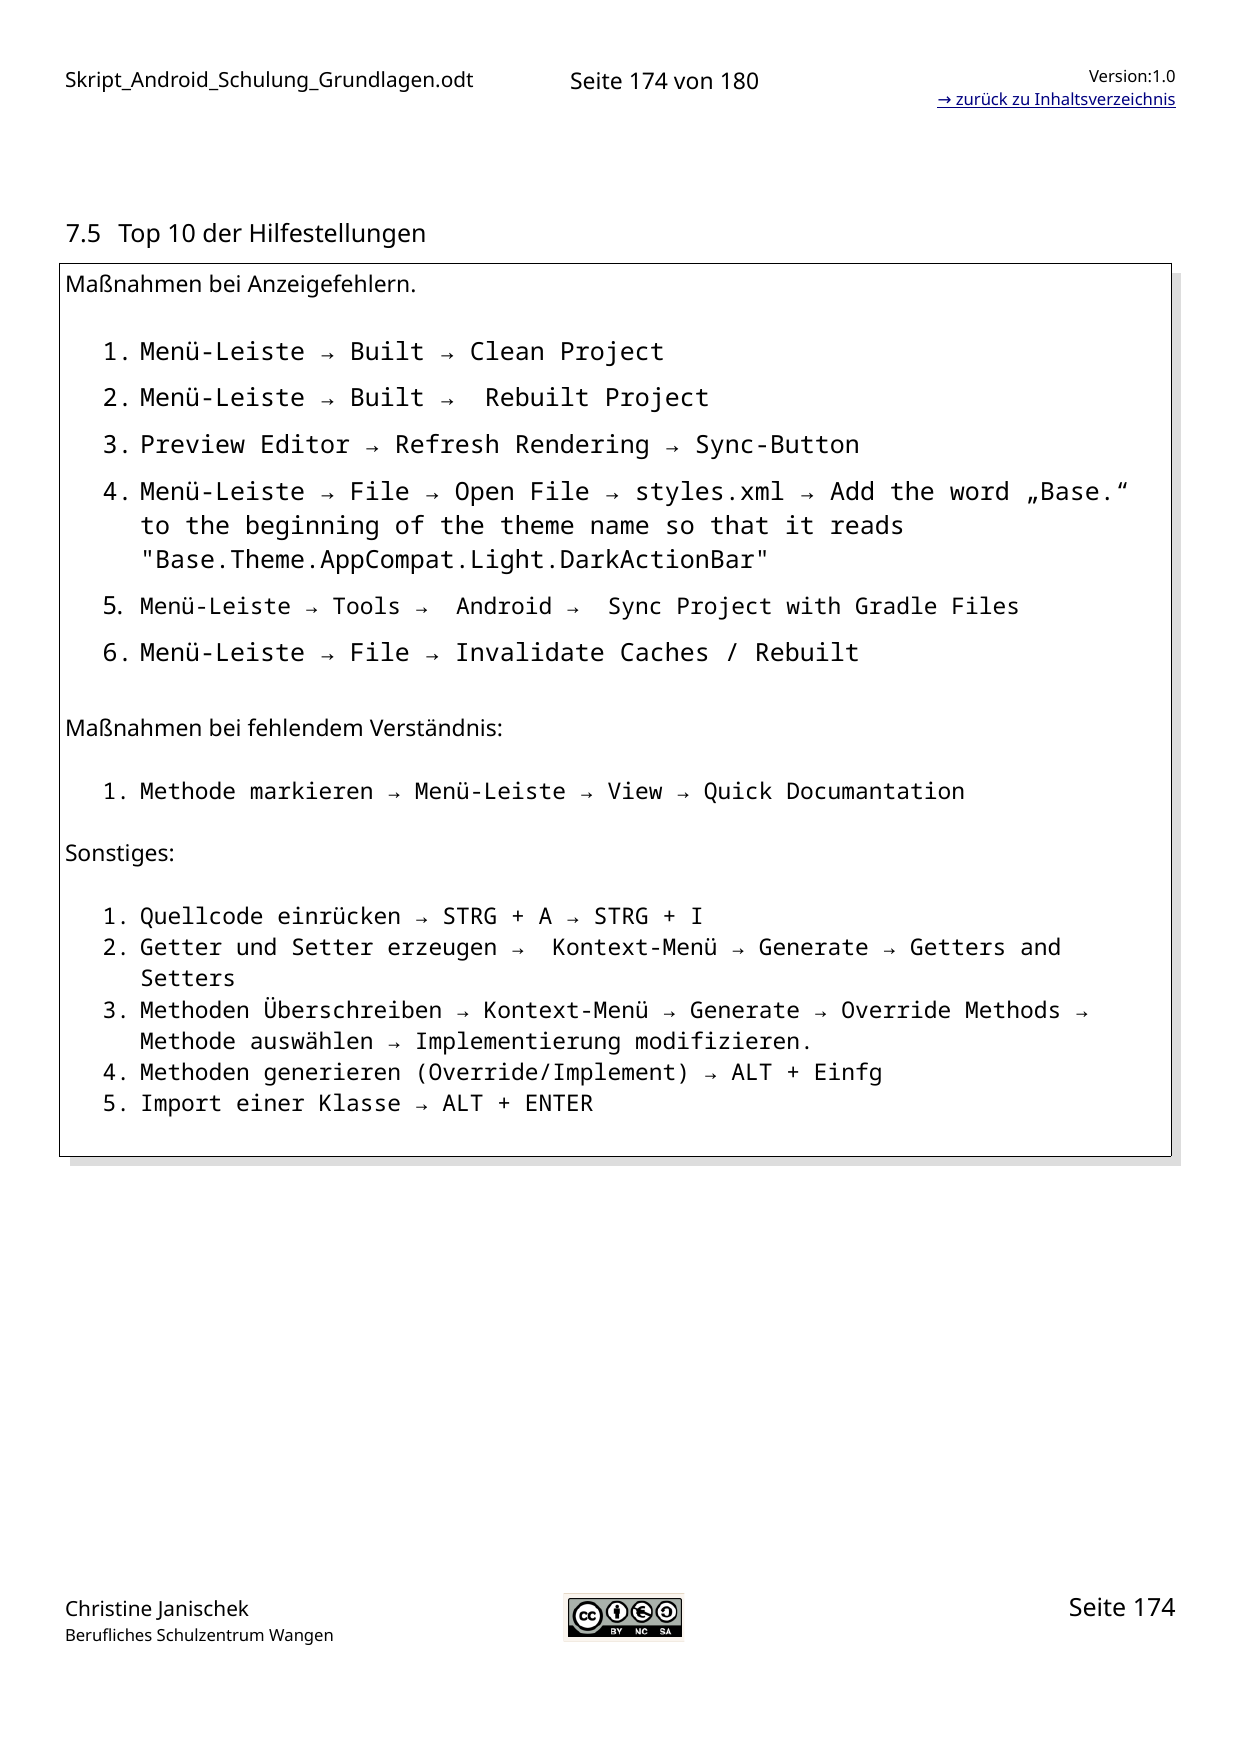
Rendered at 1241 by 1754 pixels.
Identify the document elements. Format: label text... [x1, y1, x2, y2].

picture [563, 1592, 685, 1642]
subtitle Top 10 der Hilfestellungen [59, 216, 1181, 250]
table_header Maßnahmen bei Anzeigefehlern. Menü-Leiste → Built → Clean Project Menü-Leiste → Built → Rebuilt Project Preview Editor → Refresh Rendering → Sync-Button Menü-Leiste → File → Open File → styles.xml → Add the word „Base.“ to the beginning of the theme name so that it reads "Base.Theme.AppCompat.Light.DarkActionBar" Menü-Leiste → Tools → Android → Sync Project with Gradle Files Menü-Leiste → File → Invalidate Caches / Rebuilt Maßnahmen bei fehlendem Verständnis: Methode markieren → Menü-Leiste → View → Quick Documantation Sonstiges: Quellcode einrücken → STRG + A → STRG + I Getter und Setter erzeugen → Kontext-Menü → Generate → Getters and Setters Methoden Überschreiben → Kontext-Menü → Generate → Override Methods → Methode auswählen → Implementierung modifizieren. Methoden generieren (Override/Implement) → ALT + Einfg Import einer Klasse → ALT + ENTER [60, 264, 1171, 1156]
